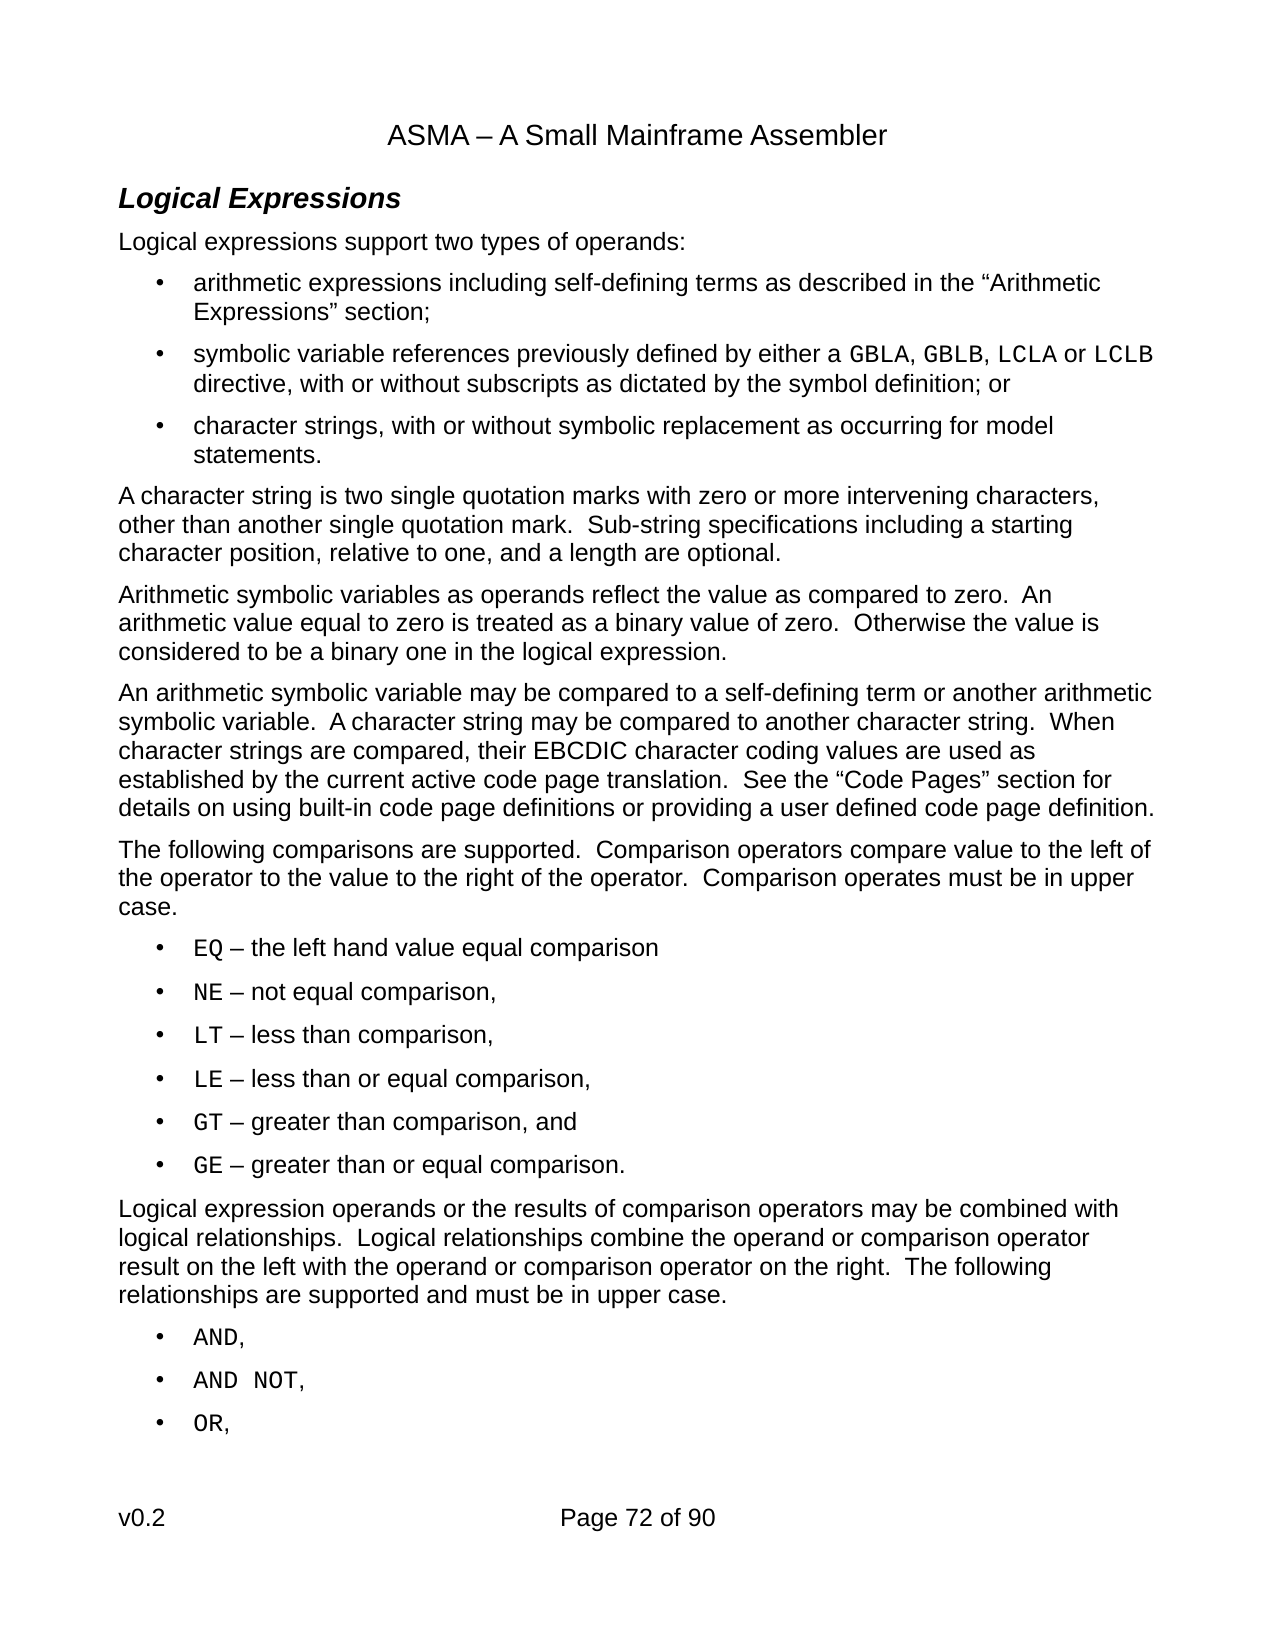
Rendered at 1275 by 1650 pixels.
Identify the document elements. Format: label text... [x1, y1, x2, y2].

text Logical expressions support two types of operands: [118, 227, 1157, 256]
list AND NOT, [156, 1365, 1157, 1396]
list EQ – the left hand value equal comparison [156, 933, 1157, 964]
text A character string is two single quotation marks with zero or more intervening characters, other than another single quotation mark. Sub-string specifications including a starting character position, relative to one, and a length are optional. [118, 481, 1157, 567]
list arithmetic expressions including self-defining terms as described in the “Arithmetic Expressions” section; [156, 268, 1157, 326]
list LT – less than comparison, [156, 1020, 1157, 1051]
list NE – not equal comparison, [156, 977, 1157, 1008]
subtitle Logical Expressions [118, 181, 1157, 215]
list LE – less than or equal comparison, [156, 1064, 1157, 1094]
text An arithmetic symbolic variable may be compared to a self-defining term or another arithmetic symbolic variable. A character string may be compared to another character string. When character strings are compared, their EBCDIC character coding values are used as established by the current active code page translation. See the “Code Pages” section for details on using built-in code page definitions or providing a user defined code page definition. [118, 678, 1157, 822]
text Arithmetic symbolic variables as operands reflect the value as compared to zero. An arithmetic value equal to zero is treated as a binary value of zero. Otherwise the value is considered to be a binary one in the logical expression. [118, 579, 1157, 666]
list symbolic variable references previously defined by either a GBLA, GBLB, LCLA or LCLB directive, with or without subscripts as dictated by the symbol definition; or [156, 338, 1157, 398]
list OR, [156, 1408, 1157, 1439]
list character strings, with or without symbolic replacement as occurring for model statements. [156, 411, 1157, 468]
list AND, [156, 1321, 1157, 1352]
list GE – greater than or equal comparison. [156, 1151, 1157, 1181]
text Logical expression operands or the results of comparison operators may be combined with logical relationships. Logical relationships combine the operand or comparison operator result on the left with the operand or comparison operator on the right. The following relationships are supported and must be in upper case. [118, 1194, 1157, 1309]
text The following comparisons are supported. Comparison operators compare value to the left of the operator to the value to the right of the operator. Comparison operates must be in upper case. [118, 834, 1157, 921]
list GT – greater than comparison, and [156, 1107, 1157, 1138]
